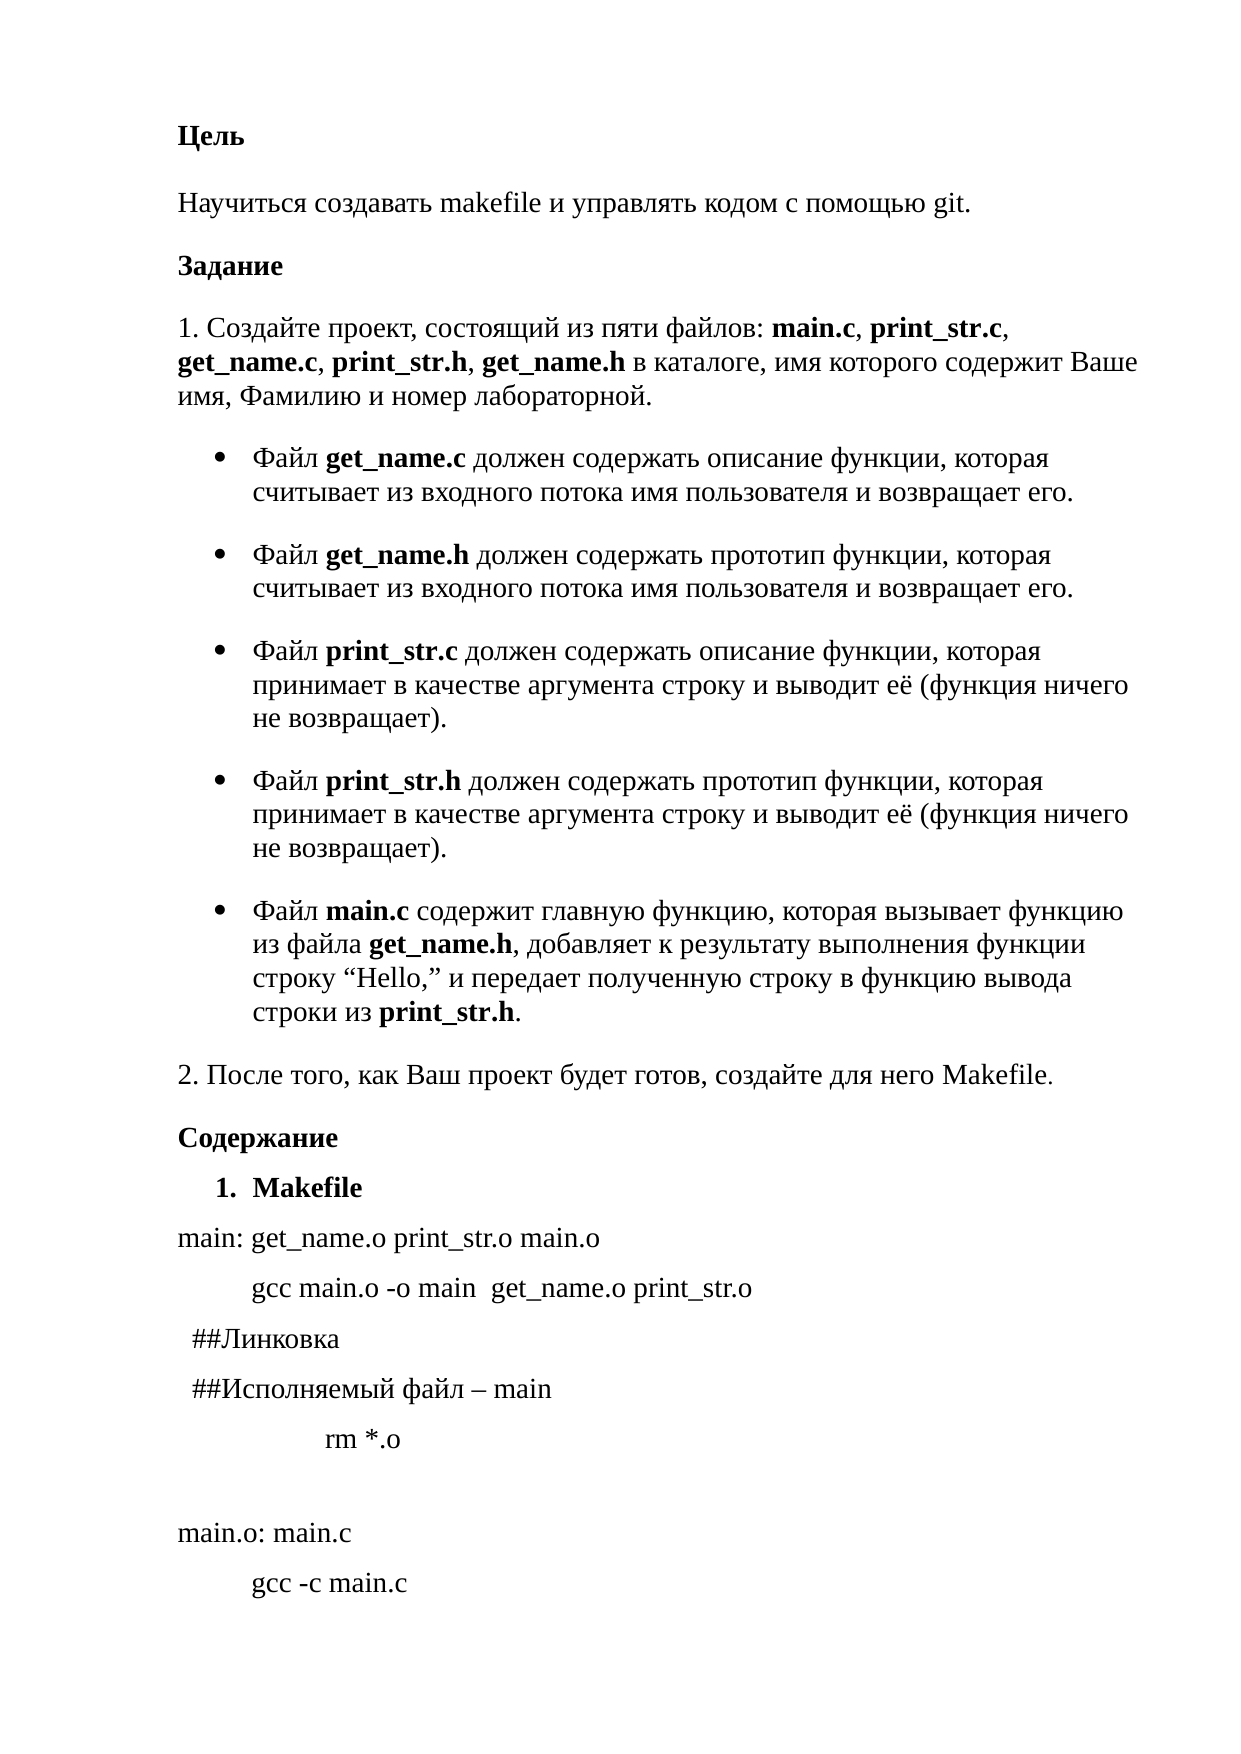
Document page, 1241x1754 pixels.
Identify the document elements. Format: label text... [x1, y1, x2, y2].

list Файл get_name.h должен содержать прототип функции, которая считывает из входного потока имя пользователя и возвращает его. [215, 537, 1152, 604]
text Научиться создавать makefile и управлять кодом с помощью git. [177, 185, 1152, 219]
text main: get_name.o print_str.o main.o [177, 1220, 1152, 1254]
text gcc main.o -o main get_name.o print_str.o [177, 1271, 1152, 1304]
list Файл get_name.c должен содержать описание функции, которая считывает из входного потока имя пользователя и возвращает его. [215, 440, 1152, 508]
text 2. После того, как Ваш проект будет готов, создайте для него Makefile. [177, 1057, 1152, 1091]
text ##Исполняемый файл – main [177, 1371, 1152, 1405]
list rm *.o [252, 1422, 1152, 1455]
list Файл print_str.h должен содержать прототип функции, которая принимает в качестве аргумента строку и выводит её (функция ничего не возвращает). [215, 763, 1152, 864]
text Задание [177, 248, 1152, 281]
list Makefile [215, 1170, 1152, 1203]
text 1. Создайте проект, состоящий из пяти файлов: main.c, print_str.c, get_name.c, print_str.h, get_name.h в каталоге, имя которого содержит Ваше имя, Фамилию и номер лабораторной. [177, 311, 1152, 411]
text gcc -c main.c [177, 1565, 1152, 1599]
list Файл print_str.c должен содержать описание функции, которая принимает в качестве аргумента строку и выводит её (функция ничего не возвращает). [215, 633, 1152, 734]
list Файл main.c содержит главную функцию, которая вызывает функцию из файла get_name.h, добавляет к результату выполнения функции строку “Hello,” и передает полученную строку в функцию вывода стро﻿ки из print_str.h. [215, 893, 1152, 1028]
text Цель [177, 118, 1152, 152]
text main.o: main.c [177, 1515, 1152, 1548]
text ##Линковка [177, 1321, 1152, 1354]
text Содержание [177, 1120, 1152, 1153]
